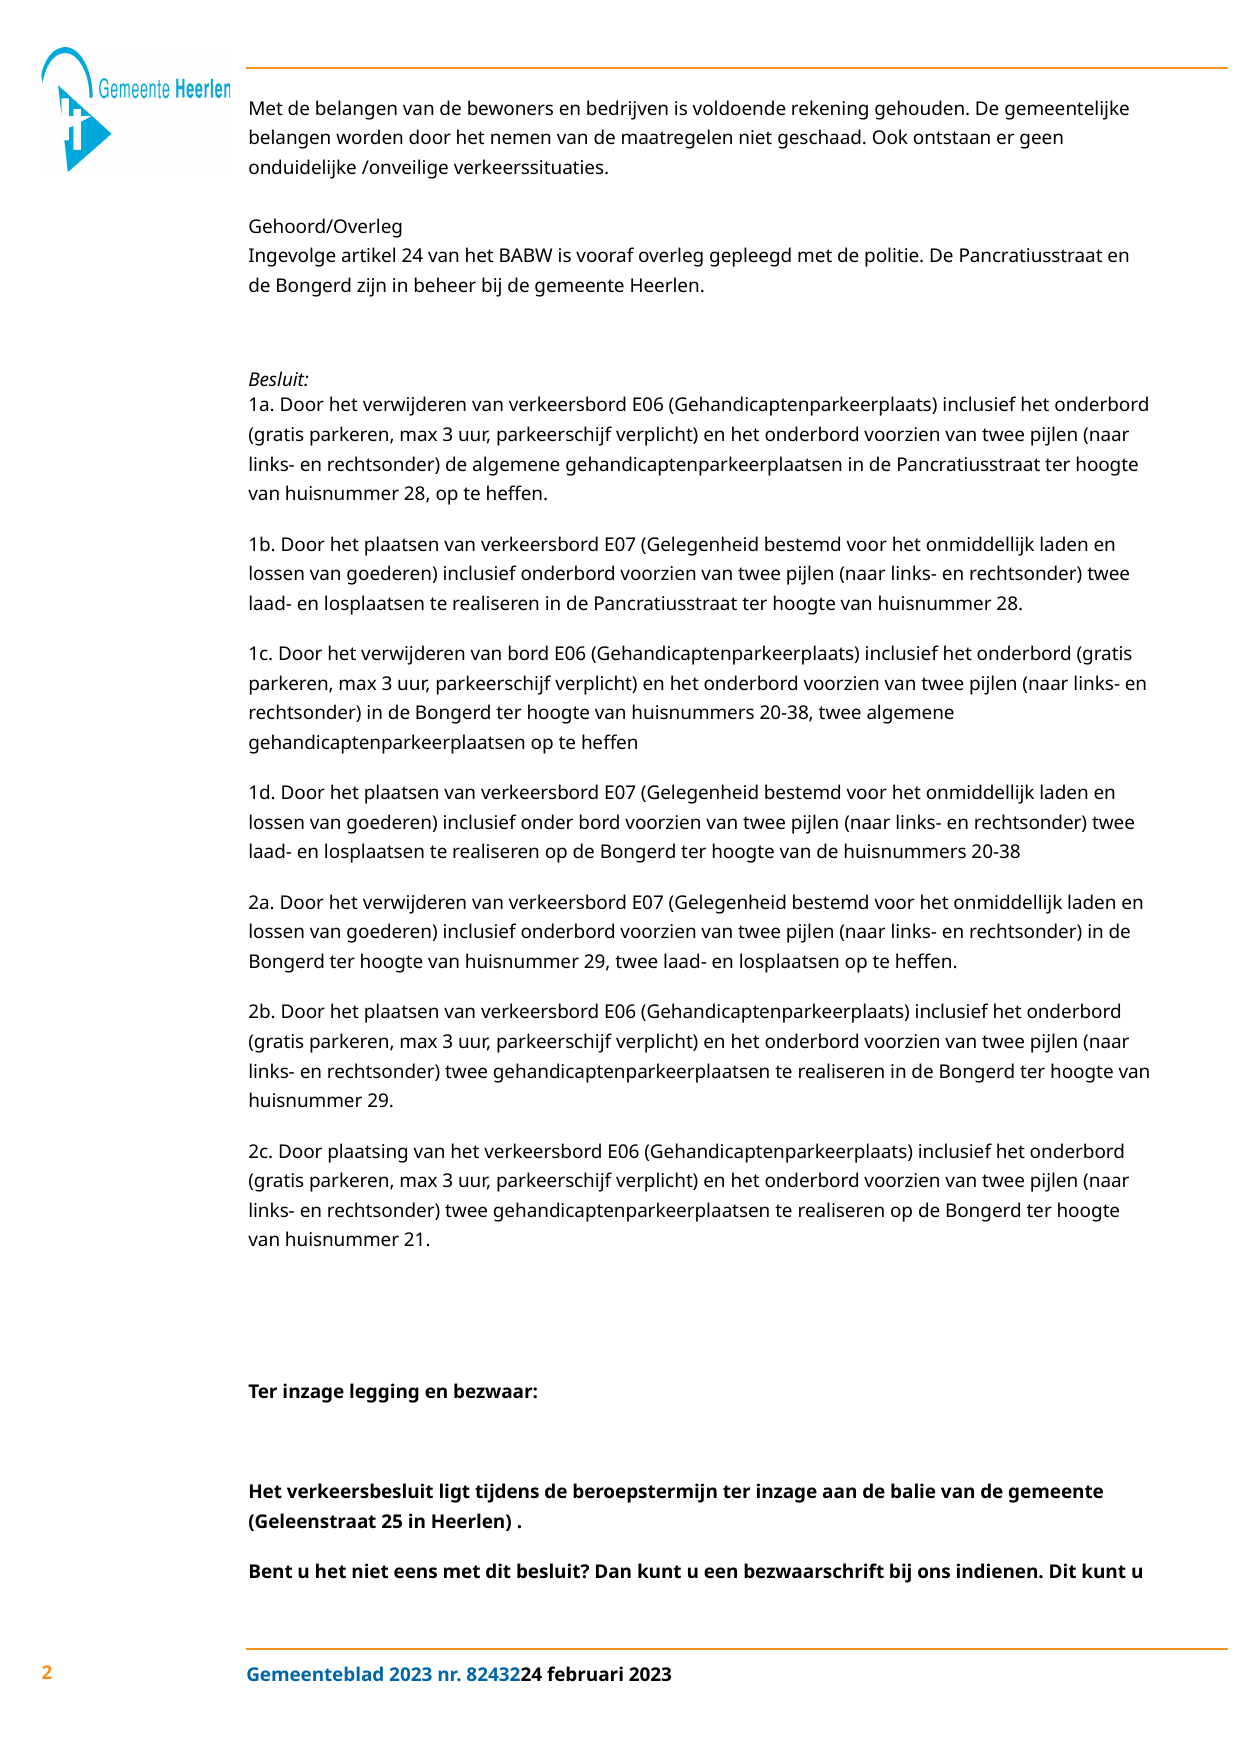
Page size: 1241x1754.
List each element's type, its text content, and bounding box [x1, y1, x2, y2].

text Met de belangen van de bewoners en bedrijven is voldoende rekening gehouden. De gemeentelijke belangen worden door het nemen van de maatregelen niet geschaad. Ook ontstaan er geen onduidelijke /onveilige verkeerssituaties. [248, 95, 1152, 180]
text Besluit: [248, 366, 1152, 392]
text Bent u het niet eens met dit besluit? Dan kunt u een bezwaarschrift bij ons indienen. Dit kunt u [248, 1559, 1152, 1584]
text 1b. Door het plaatsen van verkeersbord E07 (Gelegenheid bestemd voor het onmiddellijk laden en lossen van goederen) inclusief onderbord voorzien van twee pijlen (naar links- en rechtsonder) twee laad- en losplaatsen te realiseren in de Pancratiusstraat ter hoogte van huisnummer 28. [248, 531, 1152, 616]
picture [41, 47, 59, 70]
text Het verkeersbesluit ligt tijdens de beroepstermijn ter inzage aan de balie van de gemeente (Geleenstraat 25 in Heerlen) . [248, 1479, 1152, 1534]
text Gehoord/Overleg [248, 213, 1152, 239]
text 2a. Door het verwijderen van verkeersbord E07 (Gelegenheid bestemd voor het onmiddellijk laden en lossen van goederen) inclusief onderbord voorzien van twee pijlen (naar links- en rechtsonder) in de Bongerd ter hoogte van huisnummer 29, twee laad- en losplaatsen op te heffen. [248, 889, 1152, 974]
text Ingevolge artikel 24 van het BABW is vooraf overleg gepleegd met de politie. De Pancratiusstraat en de Bongerd zijn in beheer bij de gemeente Heerlen. [248, 243, 1152, 298]
text 2c. Door plaatsing van het verkeersbord E06 (Gehandicaptenparkeerplaats) inclusief het onderbord (gratis parkeren, max 3 uur, parkeerschijf verplicht) en het onderbord voorzien van twee pijlen (naar links- en rechtsonder) twee gehandicaptenparkeerplaatsen te realiseren op de Bongerd ter hoogte van huisnummer 21. [248, 1138, 1152, 1252]
text 1d. Door het plaatsen van verkeersbord E07 (Gelegenheid bestemd voor het onmiddellijk laden en lossen van goederen) inclusief onder bord voorzien van twee pijlen (naar links- en rechtsonder) twee laad- en losplaatsen te realiseren op de Bongerd ter hoogte van de huisnummers 20-38 [248, 779, 1152, 864]
text 1a. Door het verwijderen van verkeersbord E06 (Gehandicaptenparkeerplaats) inclusief het onderbord (gratis parkeren, max 3 uur, parkeerschijf verplicht) en het onderbord voorzien van twee pijlen (naar links- en rechtsonder) de algemene gehandicaptenparkeerplaatsen in de Pancratiusstraat ter hoogte van huisnummer 28, op te heffen. [248, 392, 1152, 506]
text Ter inzage legging en bezwaar: [248, 1378, 1152, 1403]
picture [41, 47, 231, 172]
text 2b. Door het plaatsen van verkeersbord E06 (Gehandicaptenparkeerplaats) inclusief het onderbord (gratis parkeren, max 3 uur, parkeerschijf verplicht) en het onderbord voorzien van twee pijlen (naar links- en rechtsonder) twee gehandicaptenparkeerplaatsen te realiseren in de Bongerd ter hoogte van huisnummer 29. [248, 999, 1152, 1113]
text 1c. Door het verwijderen van bord E06 (Gehandicaptenparkeerplaats) inclusief het onderbord (gratis parkeren, max 3 uur, parkeerschijf verplicht) en het onderbord voorzien van twee pijlen (naar links- en rechtsonder) in de Bongerd ter hoogte van huisnummers 20-38, twee algemene gehandicaptenparkeerplaatsen op te heffen [248, 640, 1152, 755]
